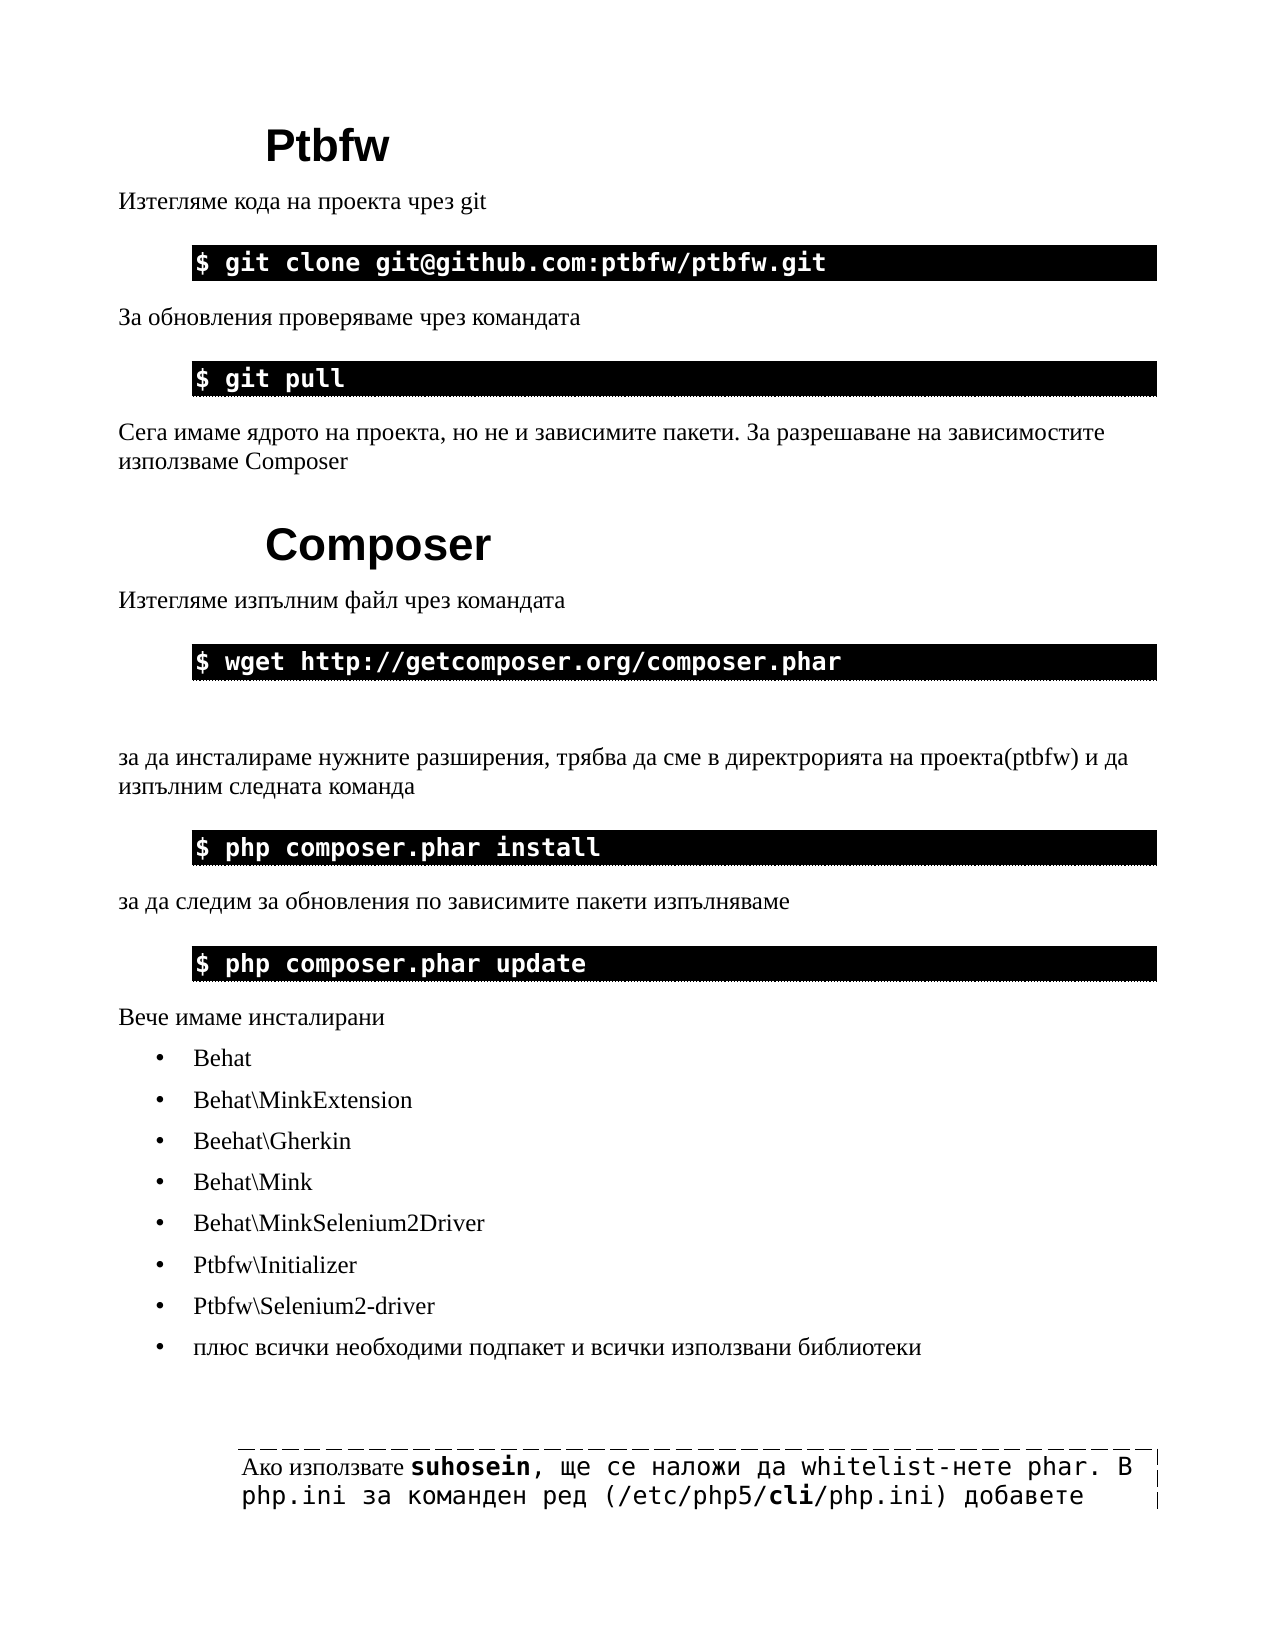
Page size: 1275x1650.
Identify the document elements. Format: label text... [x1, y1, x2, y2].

list плюс всички необходими подпакет и всички използвани библиотеки [156, 1332, 1157, 1361]
text За обновления проверяваме чрез командата [118, 302, 1157, 330]
subtitle Composer [265, 517, 1157, 570]
text Вече имаме инсталирани [118, 1002, 1157, 1031]
list Ptbfw\Initializer [156, 1250, 1157, 1278]
text $ wget http://getcomposer.org/composer.phar [192, 644, 1157, 680]
text за да инсталираме нужните разширения, трябва да сме в директрорията на проекта(ptbfw) и да изпълним следната команда [118, 742, 1157, 799]
text Ако използвате suhosein, ще се наложи да whitelist-нете phar. В php.ini за команден ред (/etc/php5/cli/php.ini) добавете [238, 1448, 1157, 1513]
text Изтегляме кода на проекта чрез git [118, 186, 1157, 214]
list Behat\Mink [156, 1167, 1157, 1196]
text Сега имаме ядрото на проекта, но не и зависимите пакети. За разрешаване на зависимостите използваме Composer [118, 417, 1157, 475]
list Ptbfw\Selenium2-driver [156, 1291, 1157, 1320]
subtitle Ptbfw [265, 118, 1157, 171]
text за да следим за обновления по зависимите пакети изпълняваме [118, 886, 1157, 915]
list Behat\MinkSelenium2Driver [156, 1208, 1157, 1237]
text $ php composer.phar install [192, 830, 1157, 865]
text Изтегляме изпълним файл чрез командата [118, 585, 1157, 614]
text $ git pull [192, 361, 1157, 396]
list Behat\MinkExtension [156, 1085, 1157, 1113]
text $ git clone git@github.com:ptbfw/ptbfw.git [192, 245, 1157, 281]
list Beehat\Gherkin [156, 1126, 1157, 1155]
text $ php composer.phar update [192, 946, 1157, 981]
list Behat [156, 1043, 1157, 1072]
